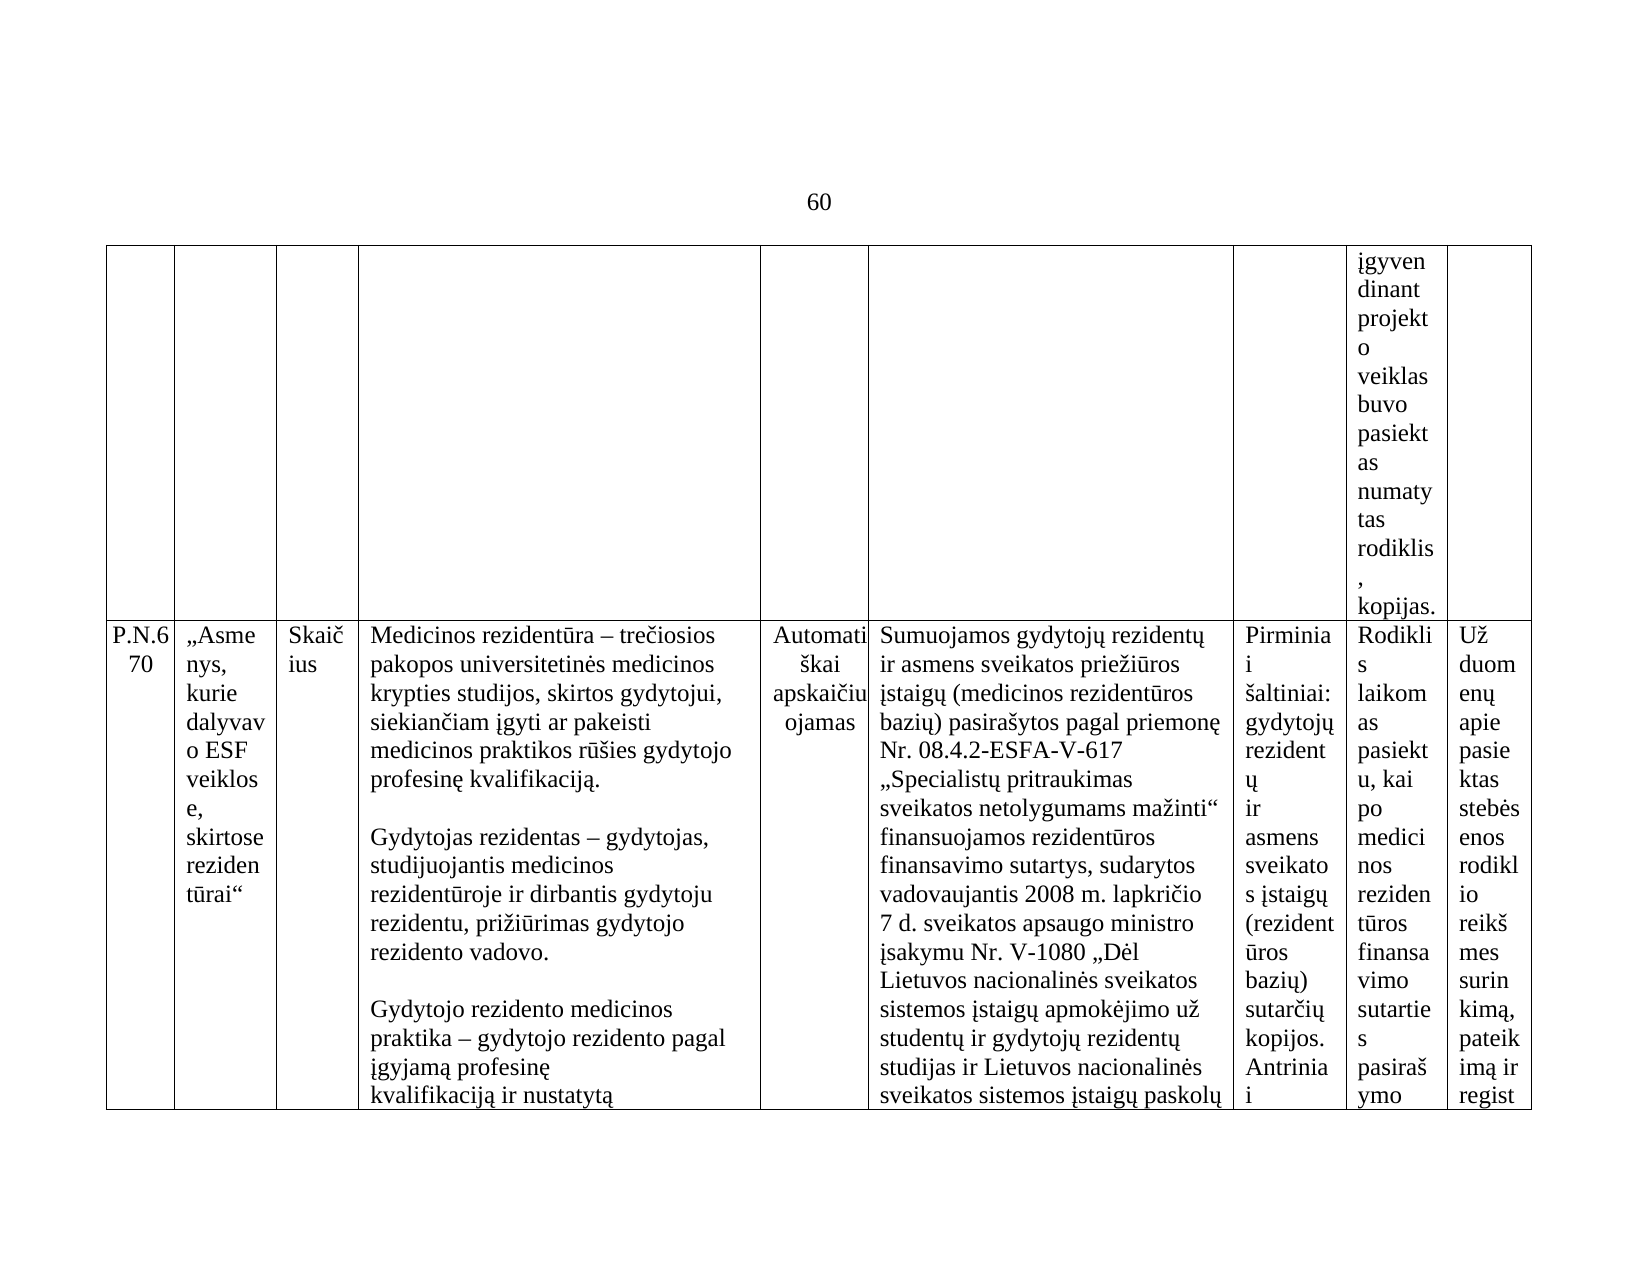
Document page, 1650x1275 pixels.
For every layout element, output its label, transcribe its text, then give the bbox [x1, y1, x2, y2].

table_cell [107, 246, 174, 619]
table_cell [1448, 246, 1531, 619]
table_cell [359, 246, 760, 619]
table_cell Pirminiai šaltiniai: gydytojų rezidentų ir asmens sveikatos įstaigų (rezidentūros bazių) sutarčių kopijos. Antriniai [1234, 621, 1346, 1109]
table_cell [1234, 246, 1346, 619]
table_cell „Asmenys, kurie dalyvavo ESF veiklose, skirtose rezidentūrai“ [175, 621, 276, 1109]
table_cell [175, 246, 276, 619]
table_cell [277, 246, 358, 619]
table_cell [869, 246, 1233, 619]
table_cell Skaičius [277, 621, 358, 1109]
table_cell Sumuojamos gydytojų rezidentų ir asmens sveikatos priežiūros įstaigų (medicinos rezidentūros bazių) pasirašytos pagal priemonę Nr. 08.4.2-ESFA-V-617 „Specialistų pritraukimas sveikatos netolygumams mažinti“ finansuojamos rezidentūros finansavimo sutartys, sudarytos vadovaujantis 2008 m. lapkričio 7 d. sveikatos apsaugo ministro įsakymu Nr. V-1080 „Dėl Lietuvos nacionalinės sveikatos sistemos įstaigų apmokėjimo už studentų ir gydytojų rezidentų studijas ir Lietuvos nacionalinės sveikatos sistemos įstaigų paskolų [869, 621, 1233, 1109]
table_cell Rodiklis laikomas pasiektu, kai po medicinos rezidentūros finansavimo sutarties pasirašymo [1347, 621, 1447, 1109]
table_cell Automatiškai apskaičiuojamas [761, 621, 868, 1109]
table_cell Medicinos rezidentūra – trečiosios pakopos universitetinės medicinos krypties studijos, skirtos gydytojui, siekiančiam įgyti ar pakeisti medicinos praktikos rūšies gydytojo profesinę kvalifikaciją. Gydytojas rezidentas – gydytojas, studijuojantis medicinos rezidentūroje ir dirbantis gydytoju rezidentu, prižiūrimas gydytojo rezidento vadovo. Gydytojo rezidento medicinos praktika – gydytojo rezidento pagal įgyjamą profesinę kvalifikaciją ir nustatytą [359, 621, 760, 1109]
table_cell [761, 246, 868, 619]
table_cell P.N.670 [107, 621, 174, 1109]
table_cell įgyvendinant projekto veiklas buvo pasiektas numatytas rodiklis, kopijas. [1347, 246, 1447, 619]
table_cell Už duomenų apie pasiektas stebėsenos rodiklio reikšmes surinkimą, pateikimą ir regist [1448, 621, 1531, 1109]
